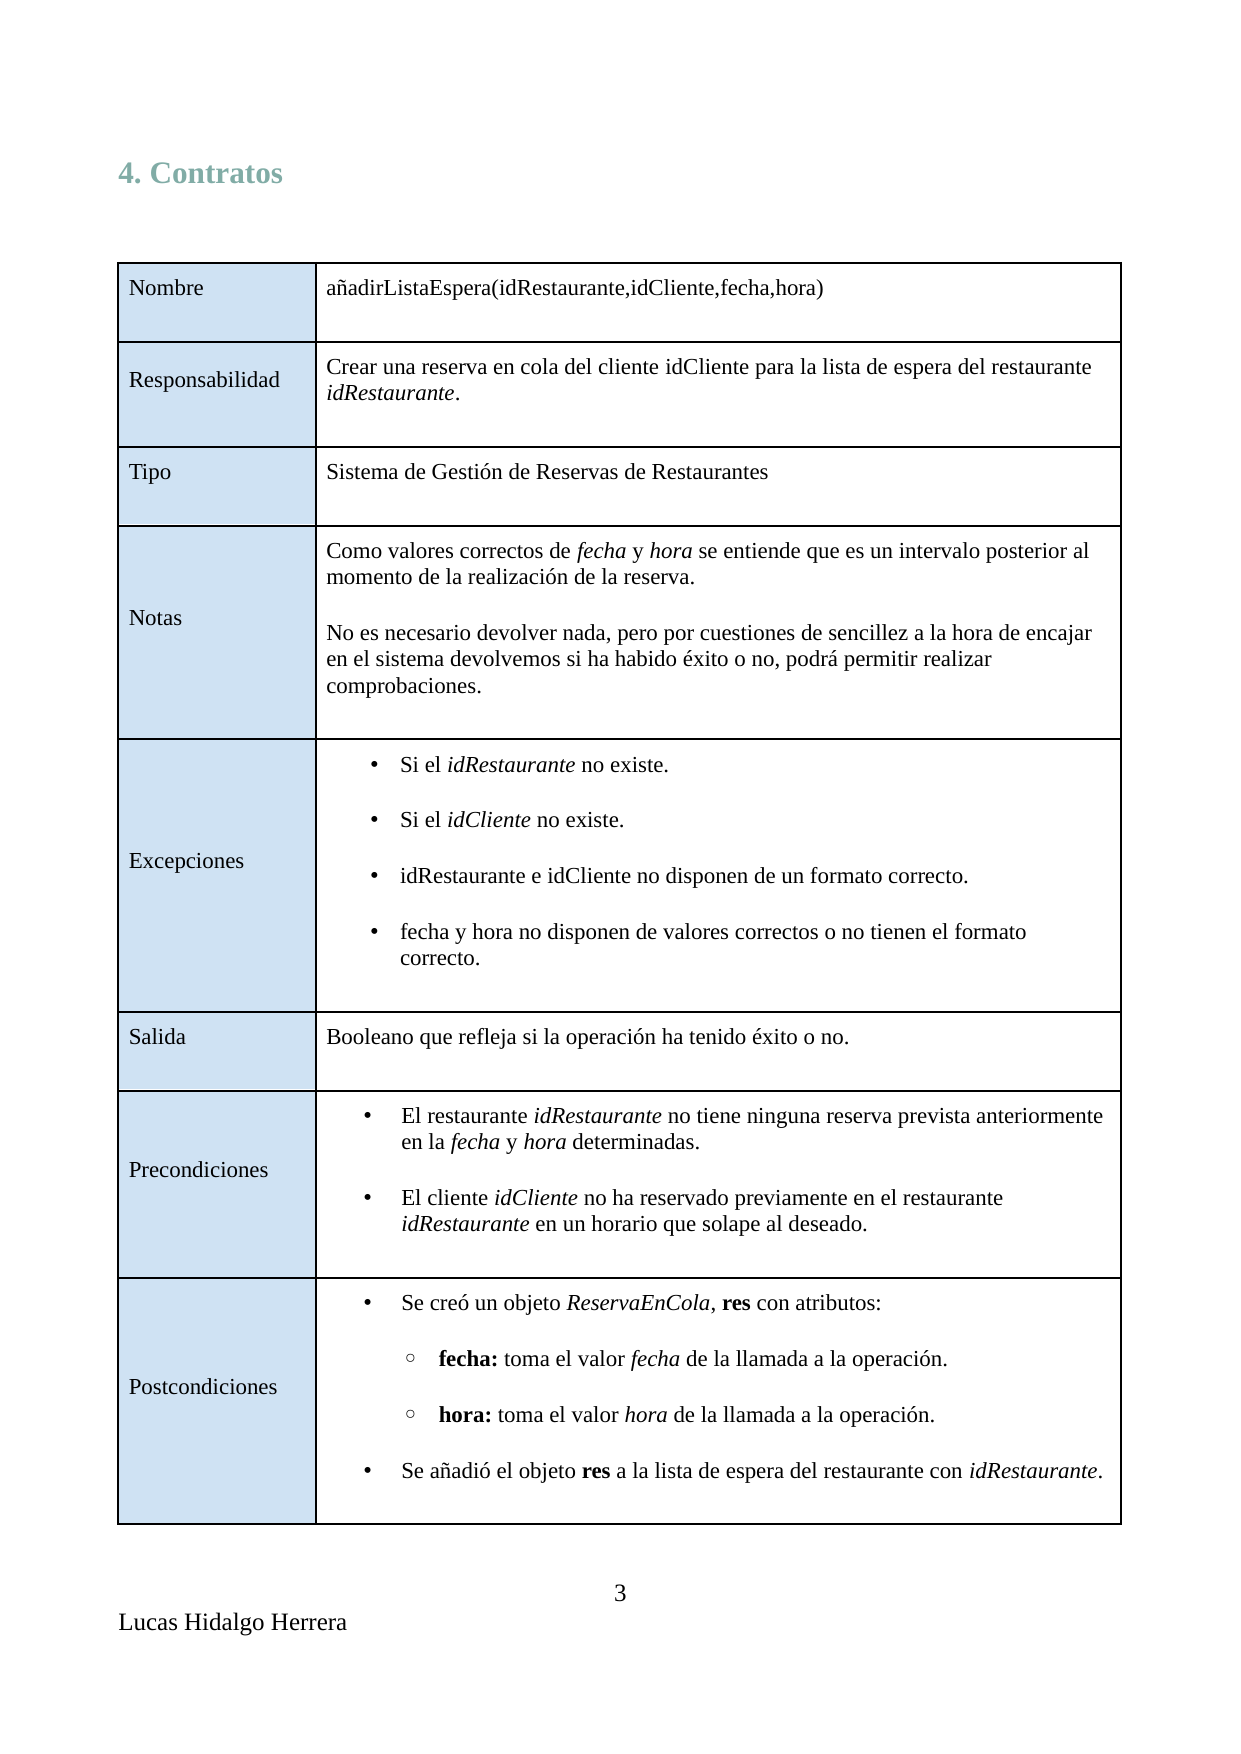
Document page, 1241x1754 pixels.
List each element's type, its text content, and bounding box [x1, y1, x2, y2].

table_cell Excepciones [119, 740, 315, 1011]
table_cell Como valores correctos de fecha y hora se entiende que es un intervalo posterior al momento de la realización de la reserva. No es necesario devolver nada, pero por cuestiones de sencillez a la hora de encajar en el sistema devolvemos si ha habido éxito o no, podrá permitir realizar comprobaciones. [317, 527, 1120, 738]
table_cell Tipo [119, 448, 315, 524]
table_cell Sistema de Gestión de Reservas de Restaurantes [317, 448, 1120, 524]
table_cell Booleano que refleja si la operación ha tenido éxito o no. [317, 1013, 1120, 1089]
table_cell Crear una reserva en cola del cliente idCliente para la lista de espera del restaurante idRestaurante. [317, 343, 1120, 446]
table_cell Postcondiciones [119, 1279, 315, 1523]
table_cell Responsabilidad [119, 343, 315, 446]
table_cell Notas [119, 527, 315, 738]
table_cell Salida [119, 1013, 315, 1089]
table_cell Se creó un objeto ReservaEnCola, res con atributos: fecha: toma el valor fecha de la llamada a la operación. hora: toma el valor hora de la llamada a la operación. Se añadió el objeto res a la lista de espera del restaurante con idRestaurante. [317, 1279, 1120, 1523]
table_cell Precondiciones [119, 1092, 315, 1277]
table_header Nombre [119, 264, 315, 341]
text 4. Contratos [118, 154, 1122, 190]
table_cell El restaurante idRestaurante no tiene ninguna reserva prevista anteriormente en la fecha y hora determinadas. El cliente idCliente no ha reservado previamente en el restaurante idRestaurante en un horario que solape al deseado. [317, 1092, 1120, 1277]
table_cell Si el idRestaurante no existe. Si el idCliente no existe. idRestaurante e idCliente no disponen de un formato correcto. fecha y hora no disponen de valores correctos o no tienen el formato correcto. [317, 740, 1120, 1011]
table_header añadirListaEspera(idRestaurante,idCliente,fecha,hora) [317, 264, 1120, 341]
